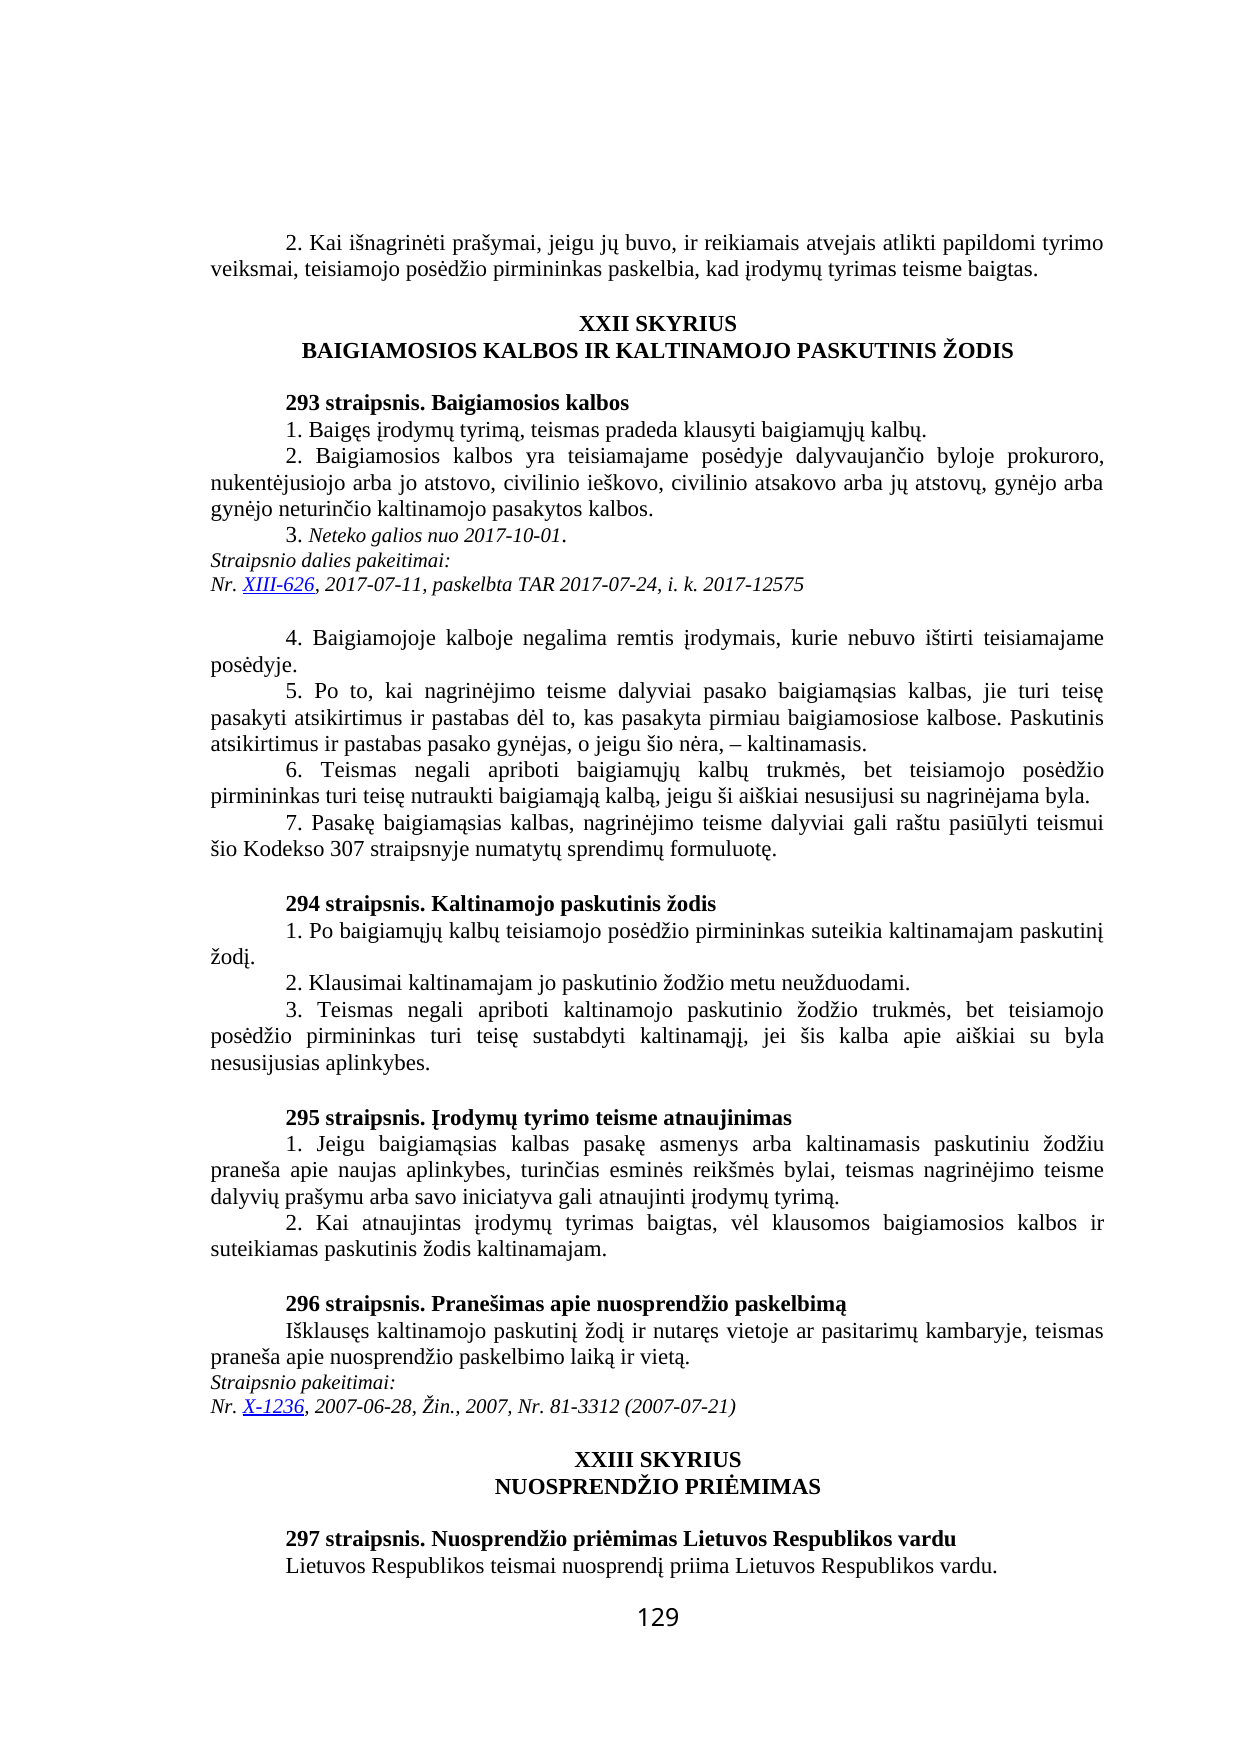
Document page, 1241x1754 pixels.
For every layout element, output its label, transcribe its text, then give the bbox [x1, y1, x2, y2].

text 294 straipsnis. Kaltinamojo paskutinis žodis [210, 890, 1105, 917]
text BAIGIAMOSIOS KALBOS ir kaltinamojo paskutinis žodis [210, 337, 1105, 363]
text 2. Klausimai kaltinamajam jo paskutinio žodžio metu neužduodami. [210, 969, 1105, 996]
text 2. Baigiamosios kalbos yra teisiamajame posėdyje dalyvaujančio byloje prokuroro, nukentėjusiojo arba jo atstovo, civilinio ieškovo, civilinio atsakovo arba jų atstovų, gynėjo arba gynėjo neturinčio kaltinamojo pasakytos kalbos. [210, 442, 1105, 521]
subtitle XXII skyrius [210, 310, 1105, 337]
text 293 straipsnis. Baigiamosios kalbos [210, 389, 1105, 416]
text 1. Jeigu baigiamąsias kalbas pasakę asmenys arba kaltinamasis paskutiniu žodžiu praneša apie naujas aplinkybes, turinčias esminės reikšmės bylai, teismas nagrinėjimo teisme dalyvių prašymu arba savo iniciatyva gali atnaujinti įrodymų tyrimą. [210, 1130, 1105, 1209]
text Nuosprendžio priėmimas [210, 1473, 1105, 1499]
text 4. Baigiamojoje kalboje negalima remtis įrodymais, kurie nebuvo ištirti teisiamajame posėdyje. [210, 624, 1105, 677]
text 297 straipsnis. Nuosprendžio priėmimas Lietuvos Respublikos vardu [210, 1526, 1105, 1552]
text 1. Baigęs įrodymų tyrimą, teismas pradeda klausyti baigiamųjų kalbų. [210, 416, 1105, 442]
text 296 straipsnis. Pranešimas apie nuosprendžio paskelbimą [210, 1291, 1105, 1317]
subtitle XXIII skyrius [210, 1446, 1105, 1473]
text 2. Kai išnagrinėti prašymai, jeigu jų buvo, ir reikiamais atvejais atlikti papildomi tyrimo veiksmai, teisiamojo posėdžio pirmininkas paskelbia, kad įrodymų tyrimas teisme baigtas. [210, 229, 1105, 282]
text Lietuvos Respublikos teismai nuosprendį priima Lietuvos Respublikos vardu. [210, 1552, 1105, 1578]
text Nr. XIII-626, 2017-07-11, paskelbta TAR 2017-07-24, i. k. 2017-12575 [210, 572, 1105, 596]
text 1. Po baigiamųjų kalbų teisiamojo posėdžio pirmininkas suteikia kaltinamajam paskutinį žodį. [210, 917, 1105, 969]
text 3. Teismas negali apriboti kaltinamojo paskutinio žodžio trukmės, bet teisiamojo posėdžio pirmininkas turi teisę sustabdyti kaltinamąjį, jei šis kalba apie aiškiai su byla nesusijusias aplinkybes. [210, 996, 1105, 1075]
text Išklausęs kaltinamojo paskutinį žodį ir nutaręs vietoje ar pasitarimų kambaryje, teismas praneša apie nuosprendžio paskelbimo laiką ir vietą. [210, 1317, 1105, 1369]
text 2. Kai atnaujintas įrodymų tyrimas baigtas, vėl klausomos baigiamosios kalbos ir suteikiamas paskutinis žodis kaltinamajam. [210, 1209, 1105, 1262]
text 3. Neteko galios nuo 2017-10-01. [210, 521, 1105, 548]
text 295 straipsnis. Įrodymų tyrimo teisme atnaujinimas [210, 1104, 1105, 1130]
text Straipsnio dalies pakeitimai: [210, 548, 1105, 572]
text Straipsnio pakeitimai: [210, 1369, 1105, 1394]
text 6. Teismas negali apriboti baigiamųjų kalbų trukmės, bet teisiamojo posėdžio pirmininkas turi teisę nutraukti baigiamąją kalbą, jeigu ši aiškiai nesusijusi su nagrinėjama byla. [210, 756, 1105, 809]
text 5. Po to, kai nagrinėjimo teisme dalyviai pasako baigiamąsias kalbas, jie turi teisę pasakyti atsikirtimus ir pastabas dėl to, kas pasakyta pirmiau baigiamosiose kalbose. Paskutinis atsikirtimus ir pastabas pasako gynėjas, o jeigu šio nėra, – kaltinamasis. [210, 677, 1105, 756]
text 7. Pasakę baigiamąsias kalbas, nagrinėjimo teisme dalyviai gali raštu pasiūlyti teismui šio Kodekso 307 straipsnyje numatytų sprendimų formuluotę. [210, 809, 1105, 862]
text Nr. X-1236, 2007-06-28, Žin., 2007, Nr. 81-3312 (2007-07-21) [210, 1394, 1105, 1418]
